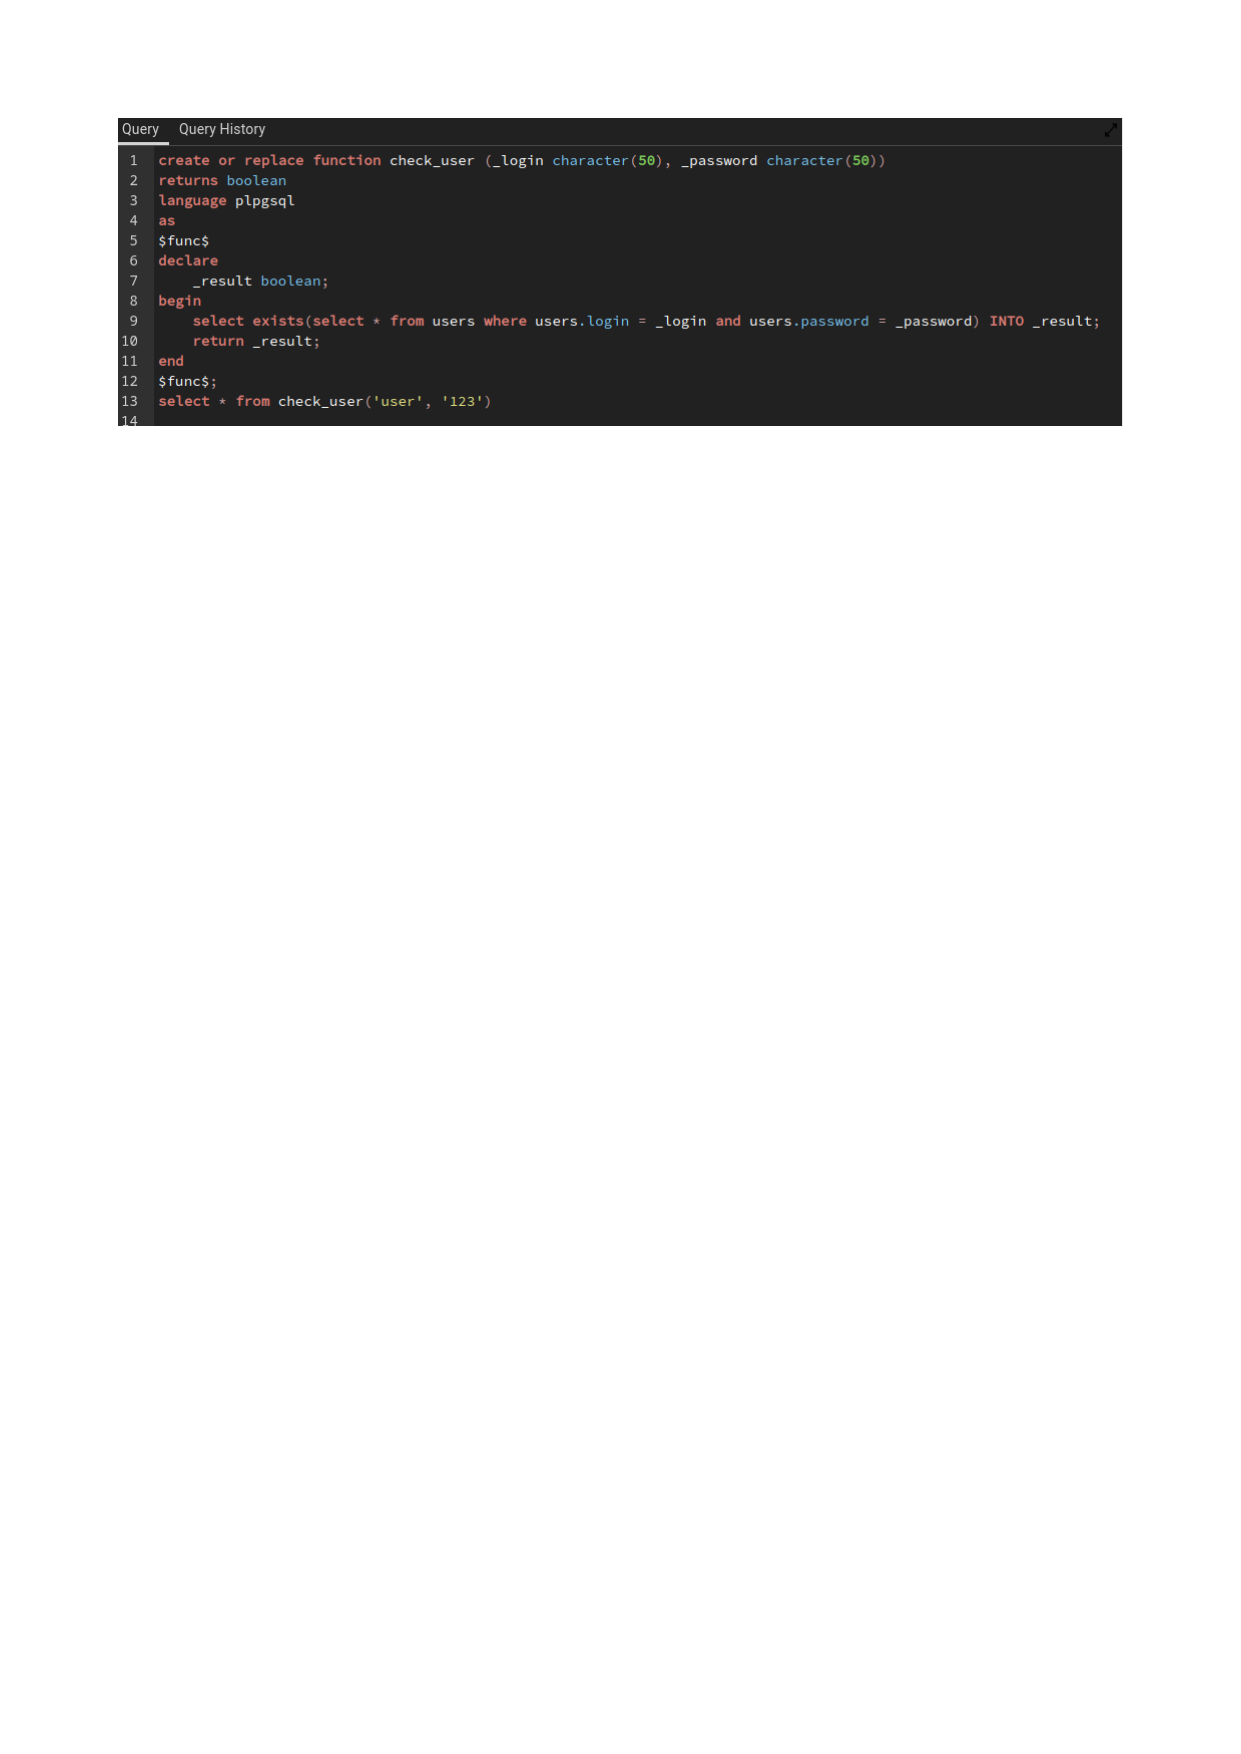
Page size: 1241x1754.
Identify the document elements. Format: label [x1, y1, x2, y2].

picture [118, 118, 1123, 426]
